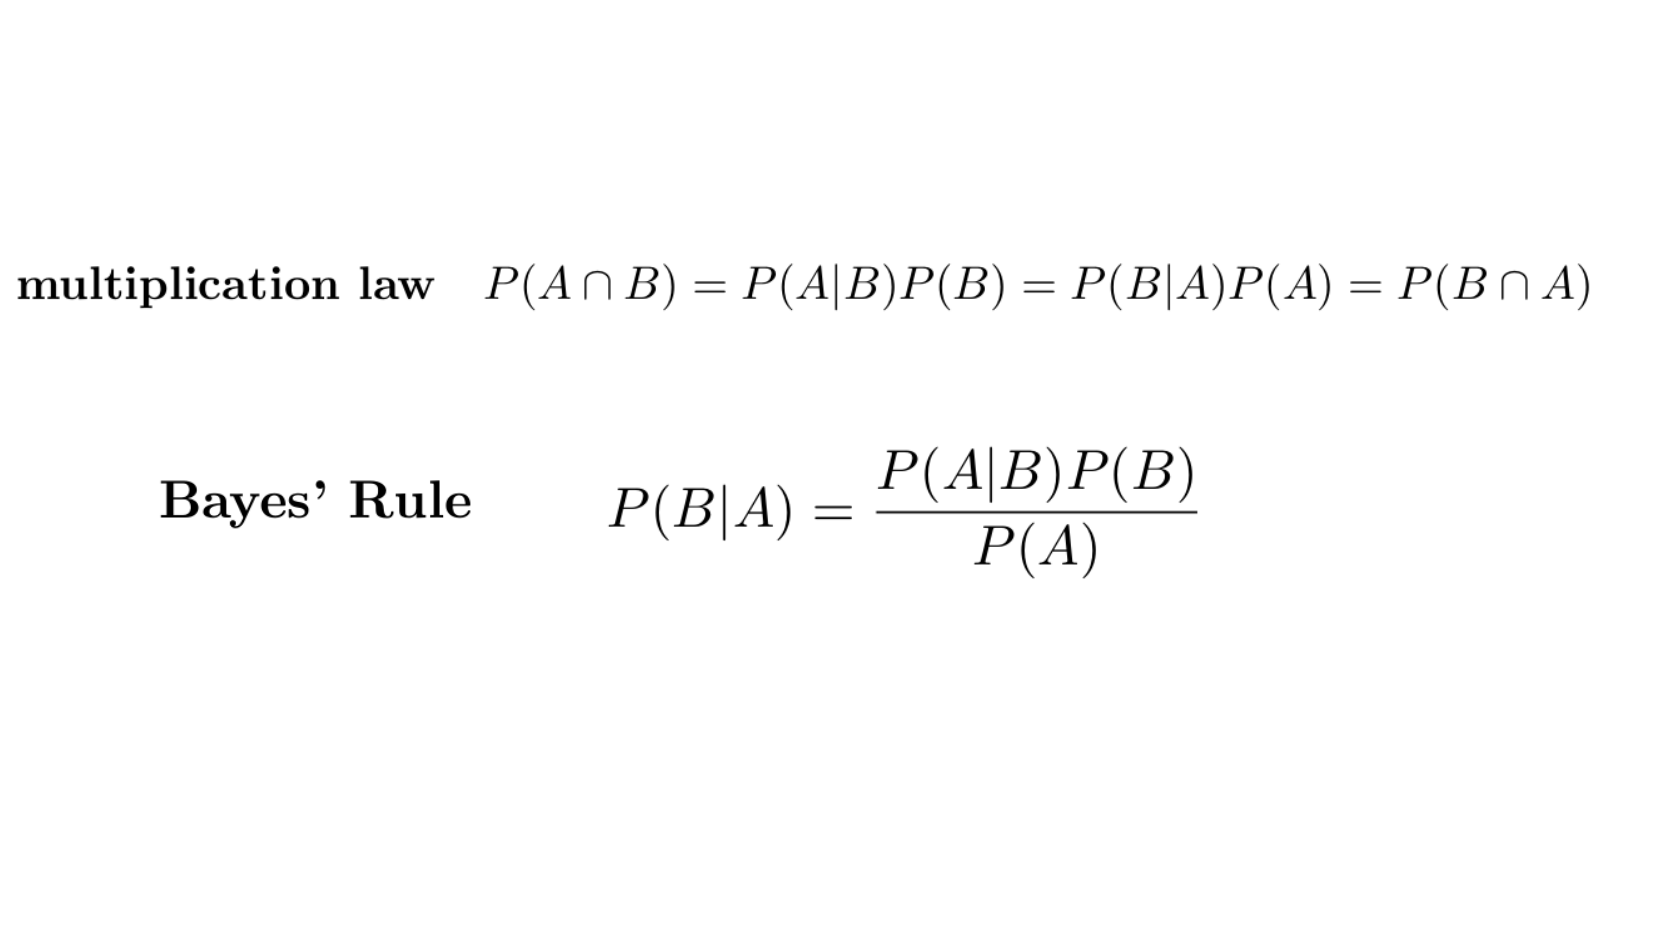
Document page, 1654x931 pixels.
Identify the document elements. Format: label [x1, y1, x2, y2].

picture [599, 436, 1205, 586]
picture [153, 472, 474, 532]
picture [472, 246, 1603, 319]
picture [11, 260, 442, 313]
